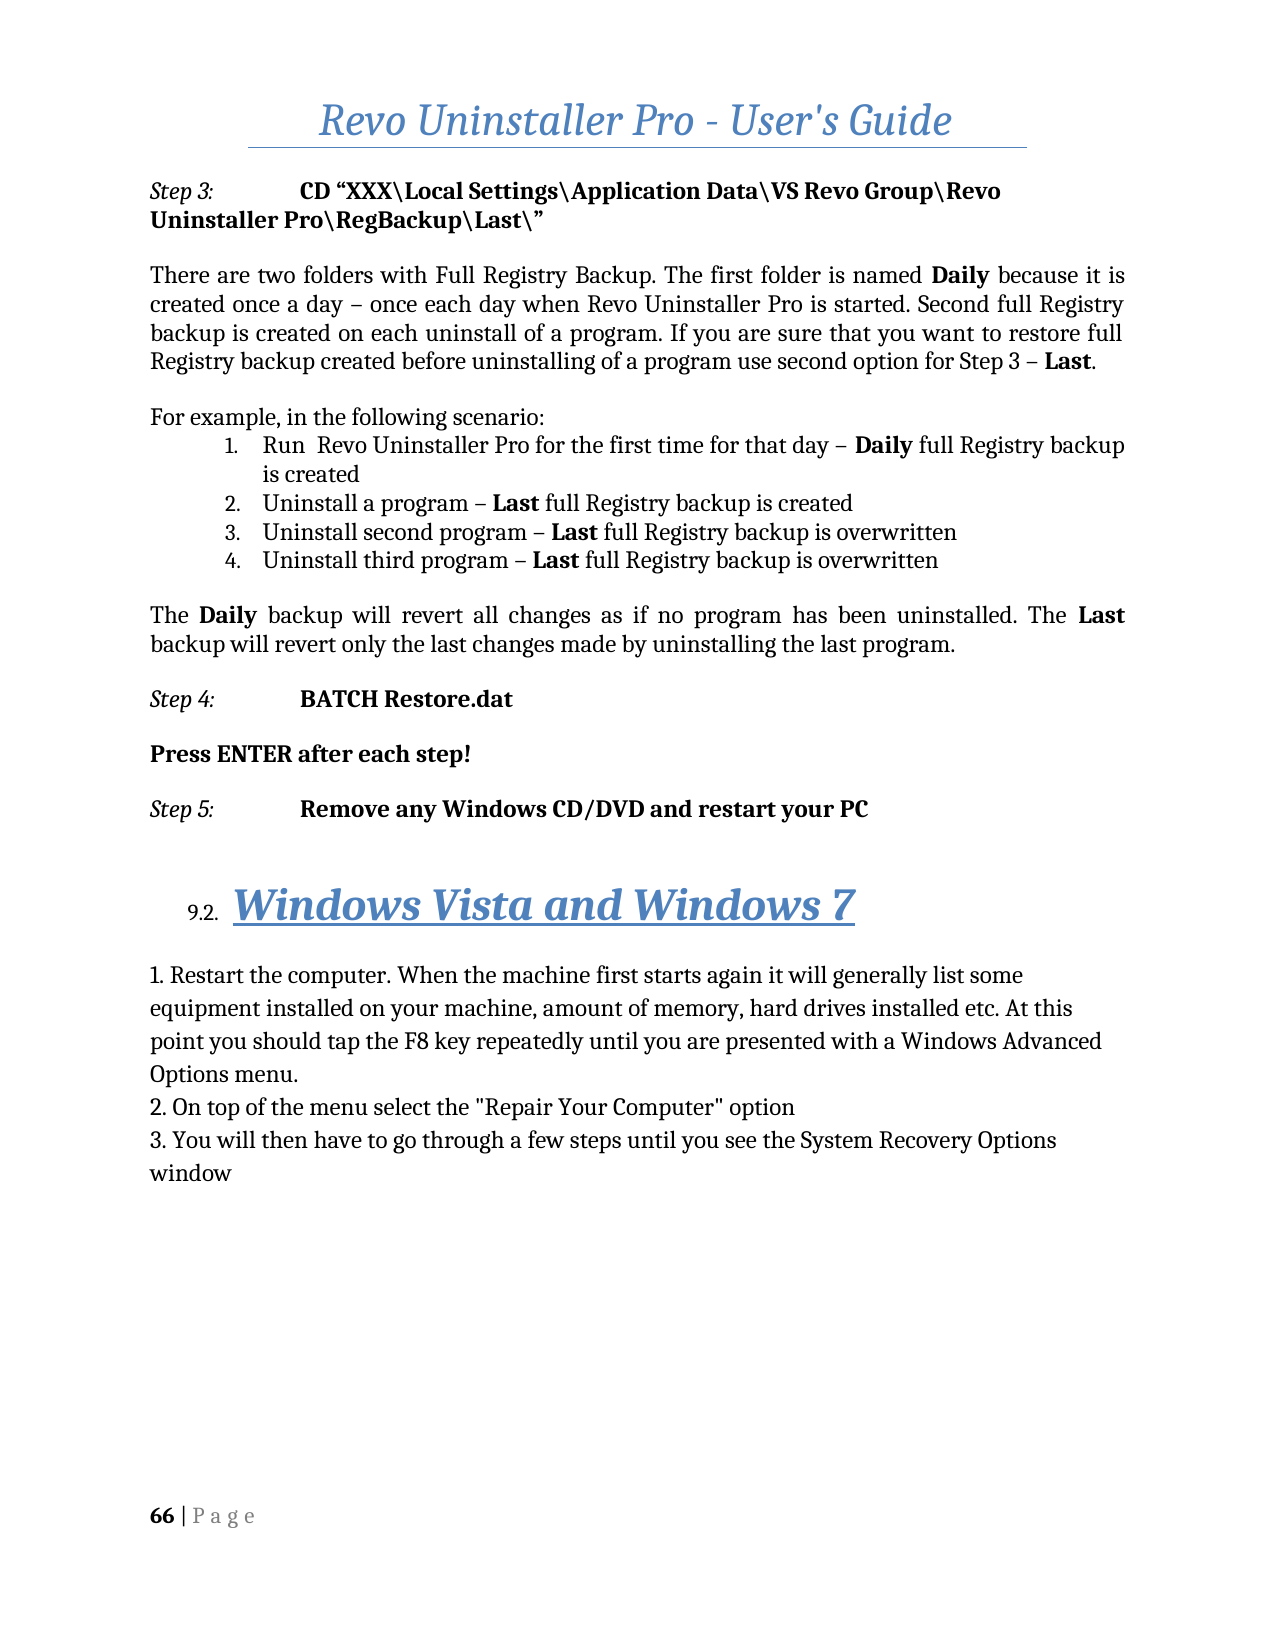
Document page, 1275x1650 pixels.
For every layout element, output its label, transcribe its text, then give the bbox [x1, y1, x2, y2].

text For example, in the following scenario: [150, 402, 1125, 431]
list Uninstall a program – Last full Registry backup is created [225, 489, 1125, 517]
text Step 5: Remove any Windows CD/DVD and restart your PC [150, 795, 1125, 824]
text 1. Restart the computer. When the machine first starts again it will generally list some equipment installed on your machine, amount of memory, hard drives installed etc. At this point you should tap the F8 key repeatedly until you are presented with a Windows Advanced Options menu. 2. On top of the menu select the "Repair Your Computer" option 3. You will then have to go through a few steps until you see the System Recovery Options window [150, 961, 1125, 1187]
text Step 4: BATCH Restore.dat [150, 685, 1125, 714]
list Uninstall third program – Last full Registry backup is overwritten [225, 546, 1125, 575]
list Run Revo Uninstaller Pro for the first time for that day – Daily full Registry backup is created [225, 431, 1125, 489]
text Step 3: CD “XXX\Local Settings\Application Data\VS Revo Group\Revo Uninstaller Pro\RegBackup\Last\” [150, 177, 1125, 235]
text There are two folders with Full Registry Backup. The first folder is named Daily because it is created once a day – once each day when Revo Uninstaller Pro is started. Second full Registry backup is created on each uninstall of a program. If you are sure that you want to restore full Registry backup created before uninstalling of a program use second option for Step 3 – Last. [150, 261, 1125, 376]
list Uninstall second program – Last full Registry backup is overwritten [225, 517, 1125, 546]
list Windows Vista and Windows 7 [187, 879, 1125, 932]
text The Daily backup will revert all changes as if no program has been uninstalled. The Last backup will revert only the last changes made by uninstalling the last program. [150, 601, 1125, 659]
text Press ENTER after each step! [150, 740, 1125, 769]
